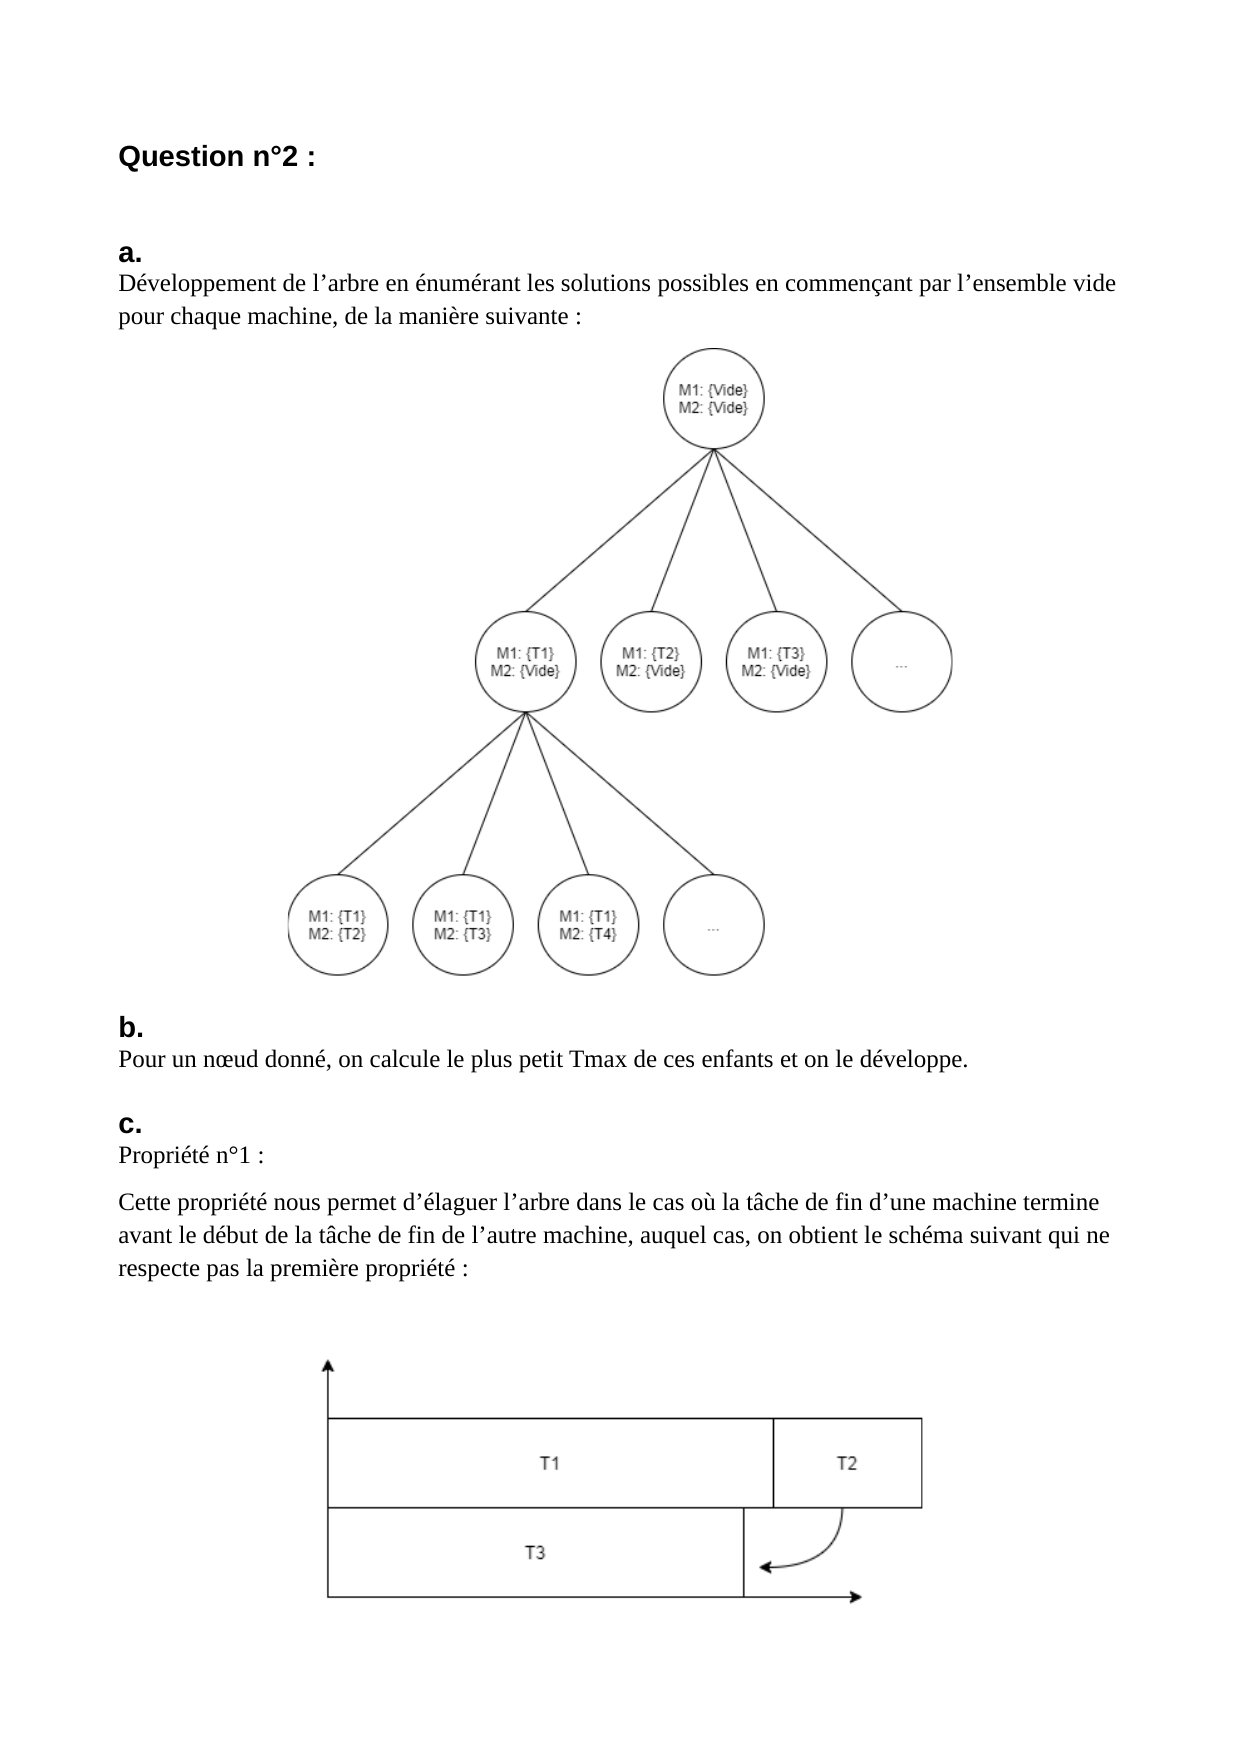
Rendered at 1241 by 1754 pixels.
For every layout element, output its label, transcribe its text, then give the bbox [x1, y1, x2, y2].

subtitle a. [118, 235, 1122, 268]
text Développement de l’arbre en énumérant les solutions possibles en commençant par l’ensemble vide pour chaque machine, de la manière suivante : [118, 268, 1122, 330]
subtitle Question n°2 : [118, 139, 1122, 172]
text Pour un nœud donné, on calcule le plus petit Tmax de ces enfants et on le développe. [118, 1044, 1122, 1073]
text Propriété n°1 : [118, 1140, 1122, 1168]
subtitle b. [118, 1011, 1122, 1044]
subtitle c. [118, 1106, 1122, 1140]
text Cette propriété nous permet d’élaguer l’arbre dans le cas où la tâche de fin d’une machine termine avant le début de la tâche de fin de l’autre machine, auquel cas, on obtient le schéma suivant qui ne respecte pas la première propriété : [118, 1187, 1122, 1282]
